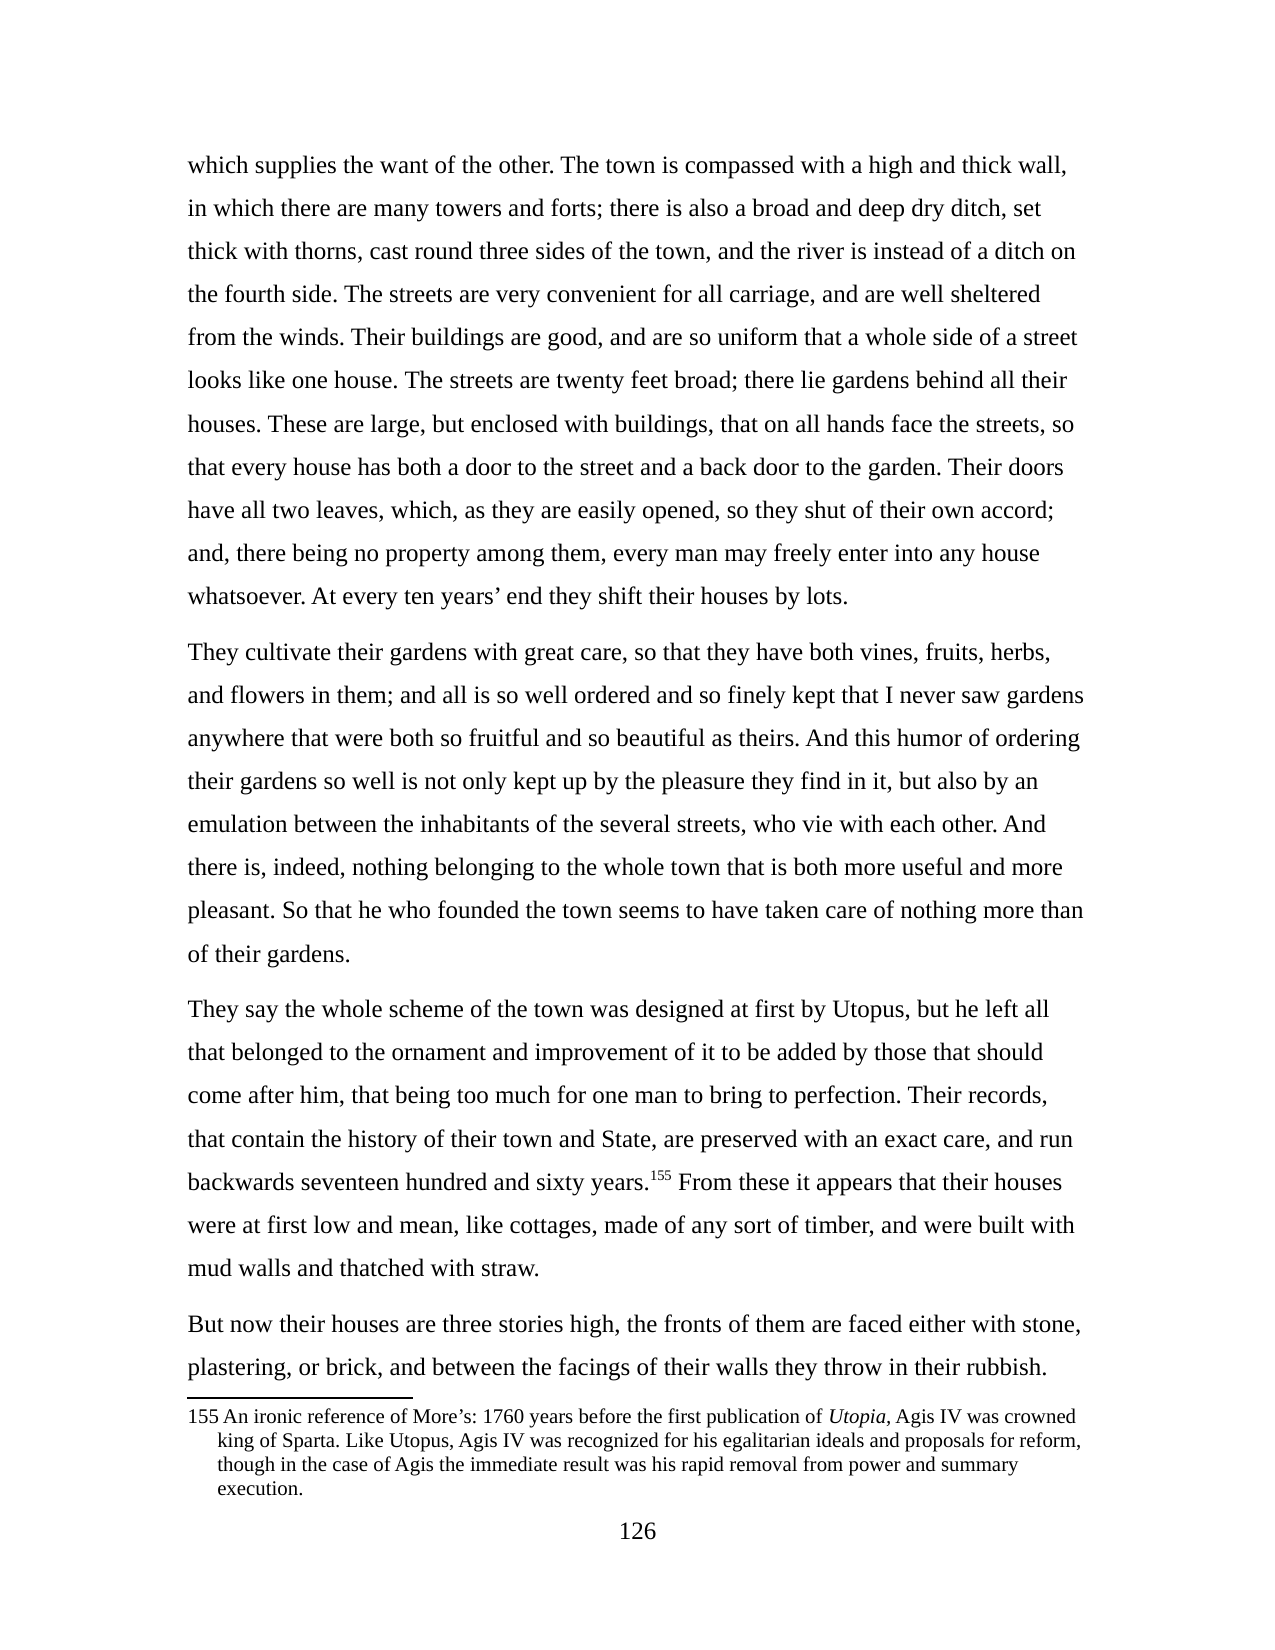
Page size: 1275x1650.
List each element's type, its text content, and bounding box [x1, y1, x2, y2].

text They cultivate their gardens with great care, so that they have both vines, fruits, herbs, and flowers in them; and all is so well ordered and so finely kept that I never saw gardens anywhere that were both so fruitful and so beautiful as theirs. And this humor of ordering their gardens so well is not only kept up by the pleasure they find in it, but also by an emulation between the inhabitants of the several streets, who vie with each other. And there is, indeed, nothing belonging to the whole town that is both more useful and more pleasant. So that he who founded the town seems to have taken care of nothing more than of their gardens. [187, 637, 1087, 967]
text But now their houses are three stories high, the fronts of them are faced either with stone, plastering, or brick, and between the facings of their walls they throw in their rubbish. [187, 1309, 1087, 1381]
text which supplies the want of the other. The town is compassed with a high and thick wall, in which there are many towers and forts; there is also a broad and deep dry ditch, set thick with thorns, cast round three sides of the town, and the river is instead of a ditch on the fourth side. The streets are very convenient for all carriage, and are well sheltered from the winds. Their buildings are good, and are so uniform that a whole side of a street looks like one house. The streets are twenty feet broad; there lie gardens behind all their houses. These are large, but enclosed with buildings, that on all hands face the streets, so that every house has both a door to the street and a back door to the garden. Their doors have all two leaves, which, as they are easily opened, so they shut of their own accord; and, there being no property among them, every man may freely enter into any house whatsoever. At every ten years’ end they shift their houses by lots. [187, 150, 1087, 610]
text They say the whole scheme of the town was designed at first by Utopus, but he left all that belonged to the ornament and improvement of it to be added by those that should come after him, that being too much for one man to bring to perfection. Their records, that contain the history of their town and State, are preserved with an exact care, and run backwards seventeen hundred and sixty years. From these it appears that their houses were at first low and mean, like cottages, made of any sort of timber, and were built with mud walls and thatched with straw. [187, 994, 1087, 1282]
text An ironic reference of More’s: 1760 years before the first publication of Utopia, Agis IV was crowned king of Sparta. Like Utopus, Agis IV was recognized for his egalitarian ideals and proposals for reform, though in the case of Agis the immediate result was his rapid removal from power and summary execution. [187, 1404, 1087, 1500]
